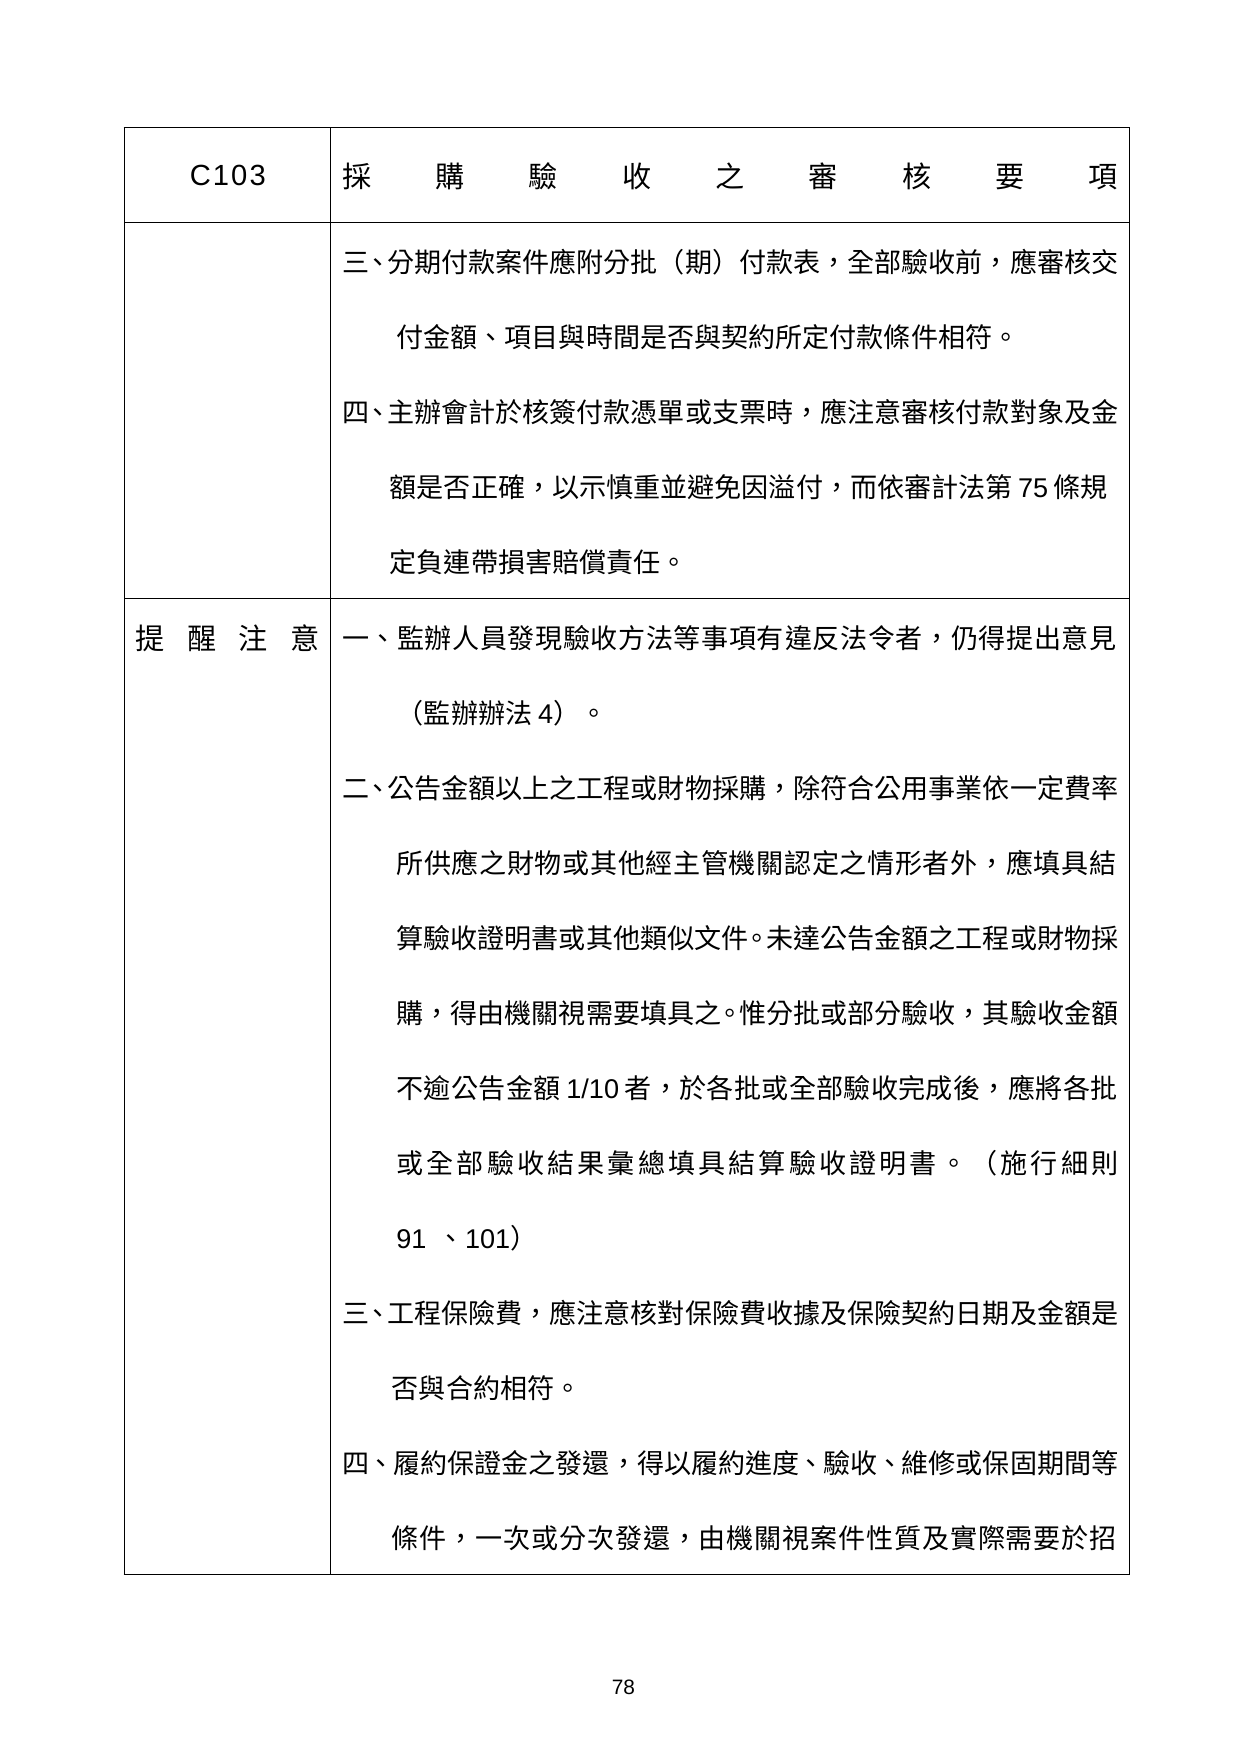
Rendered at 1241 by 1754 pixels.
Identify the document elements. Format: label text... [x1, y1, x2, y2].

table_cell [125, 223, 330, 598]
table_cell 提醒注意 [125, 599, 330, 1574]
table_cell 一、監辦人員發現驗收方法等事項有違反法令者，仍得提出意見（監辦辦法4）。 二、公告金額以上之工程或財物採購，除符合公用事業依一定費率所供應之財物或其他經主管機關認定之情形者外，應填具結算驗收證明書或其他類似文件。未達公告金額之工程或財物採購，得由機關視需要填具之。惟分批或部分驗收，其驗收金額不逾公告金額1/10者，於各批或全部驗收完成後，應將各批或全部驗收結果彙總填具結算驗收證明書。（施行細則91、101） 三、工程保險費，應注意核對保險費收據及保險契約日期及金額是否與合約相符。 四、履約保證金之發還，得以履約進度、驗收、維修或保固期間等條件，一次或分次發還，由機關視案件性質及實際需要於招 [331, 599, 1129, 1574]
table_header 採購驗收之審核要項 [331, 128, 1129, 222]
table_header C103 [125, 128, 330, 222]
table_cell 三、分期付款案件應附分批（期）付款表，全部驗收前，應審核交付金額、項目與時間是否與契約所定付款條件相符。 四、主辦會計於核簽付款憑單或支票時，應注意審核付款對象及金額是否正確，以示慎重並避免因溢付，而依審計法第75條規定負連帶損害賠償責任。 [331, 223, 1129, 598]
